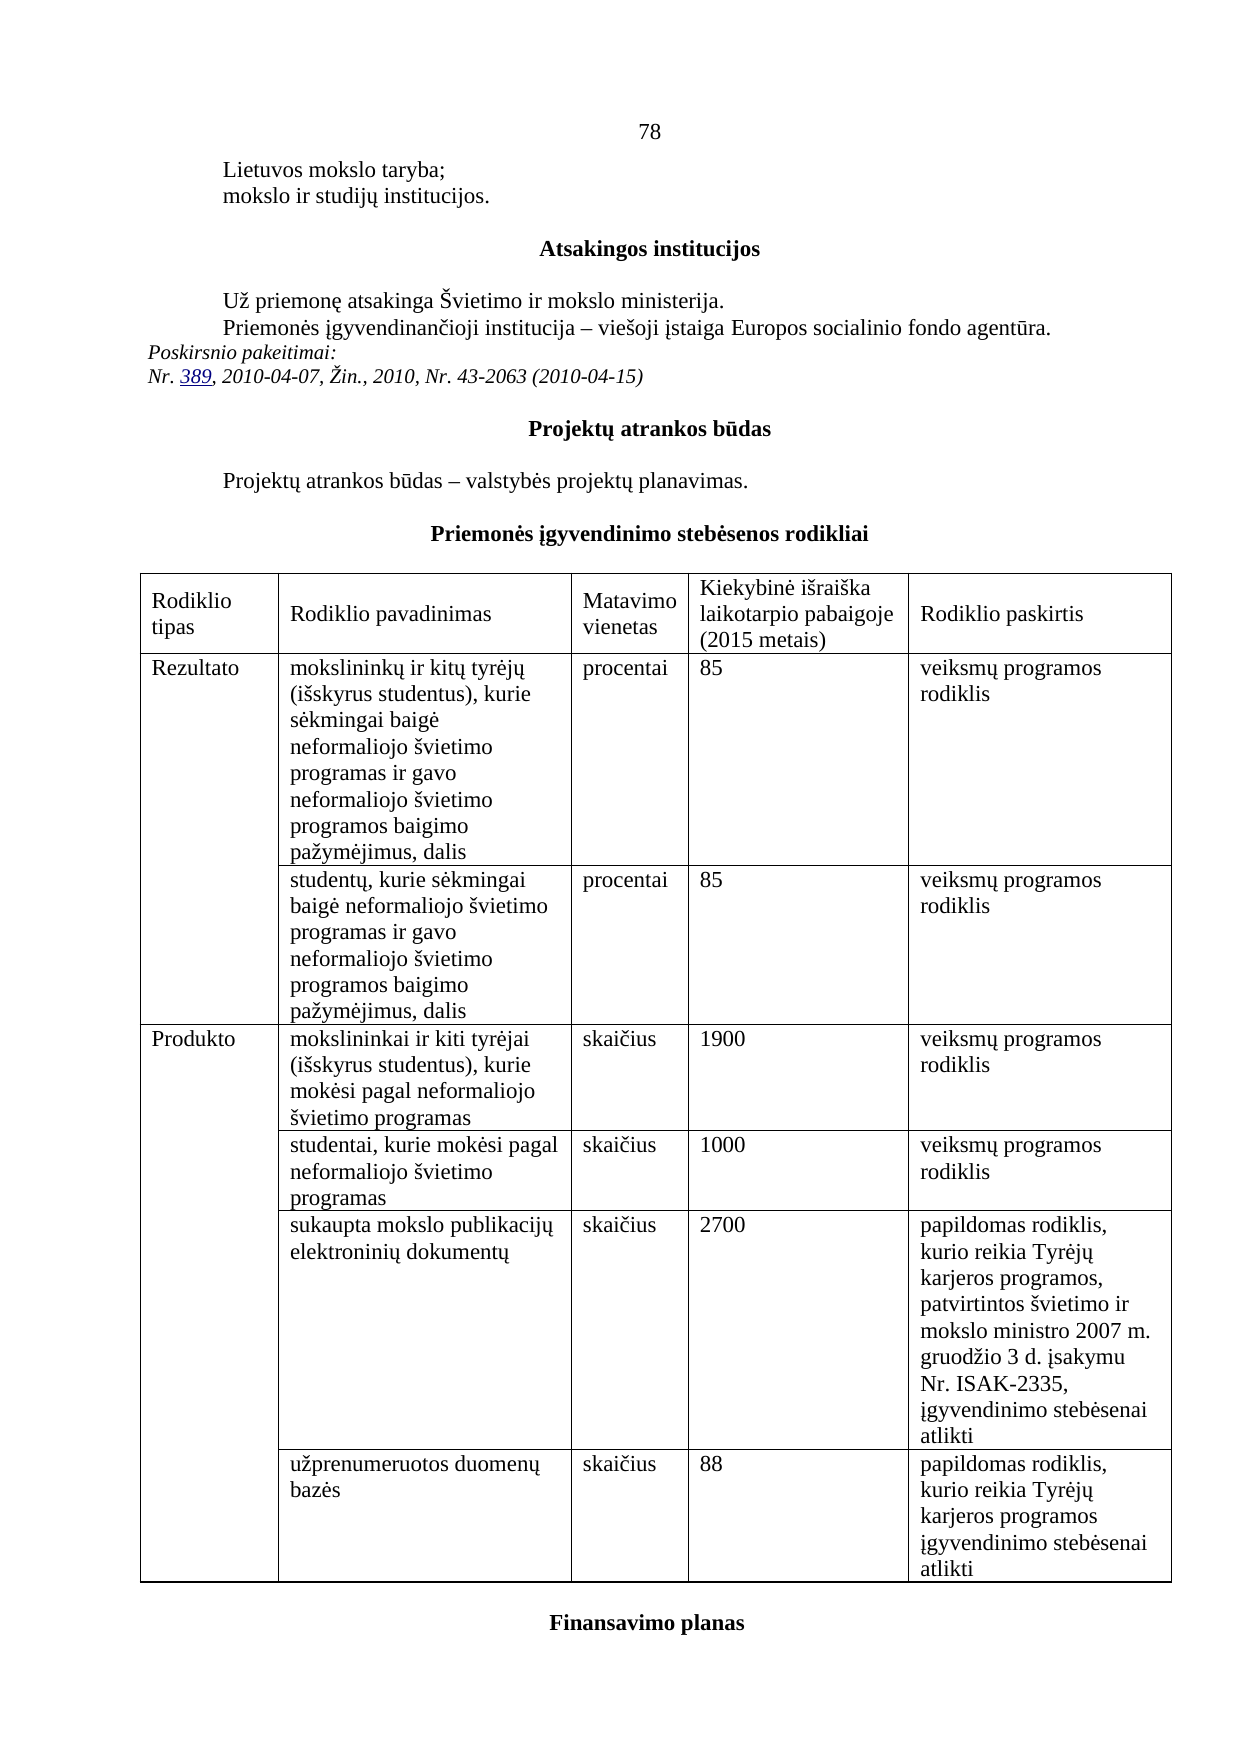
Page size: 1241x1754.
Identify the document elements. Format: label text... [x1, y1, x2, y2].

table_cell veiksmų programos rodiklis [909, 1131, 1171, 1210]
table_cell Rezultato [141, 654, 278, 1024]
text Finansavimo planas [148, 1609, 1152, 1635]
table_cell procentai [572, 866, 688, 1024]
table_header Matavimo vienetas [572, 574, 688, 653]
table_cell studentų, kurie sėkmingai baigė neformaliojo švietimo programas ir gavo neformaliojo švietimo programos baigimo pažymėjimus, dalis [279, 866, 571, 1024]
table_cell mokslininkai ir kiti tyrėjai (išskyrus studentus), kurie mokėsi pagal neformaliojo švietimo programas [279, 1025, 571, 1130]
text Lietuvos mokslo taryba; [148, 156, 1152, 182]
table_cell papildomas rodiklis, kurio reikia Tyrėjų karjeros programos įgyvendinimo stebėsenai atlikti [909, 1450, 1171, 1581]
table_cell papildomas rodiklis, kurio reikia Tyrėjų karjeros programos, patvirtintos švietimo ir mokslo ministro 2007 m. gruodžio 3 d. įsakymu Nr. ISAK-2335, įgyvendinimo stebėsenai atlikti [909, 1211, 1171, 1449]
table_cell 2700 [689, 1211, 908, 1449]
text Nr. 389, 2010-04-07, Žin., 2010, Nr. 43-2063 (2010-04-15) [148, 364, 1152, 388]
table_cell 88 [689, 1450, 908, 1581]
table_header Rodiklio pavadinimas [279, 574, 571, 653]
table_cell studentai, kurie mokėsi pagal neformaliojo švietimo programas [279, 1131, 571, 1210]
table_cell procentai [572, 654, 688, 865]
table_cell veiksmų programos rodiklis [909, 654, 1171, 865]
text Priemonės įgyvendinančioji institucija – viešoji įstaiga Europos socialinio fondo agentūra. [148, 314, 1152, 340]
table_cell 85 [689, 866, 908, 1024]
table_cell veiksmų programos rodiklis [909, 866, 1171, 1024]
table_cell skaičius [572, 1131, 688, 1210]
text mokslo ir studijų institucijos. [148, 182, 1152, 208]
text Už priemonę atsakinga Švietimo ir mokslo ministerija. [148, 287, 1152, 314]
table_cell skaičius [572, 1211, 688, 1449]
table_header Rodiklio tipas [141, 574, 278, 653]
table_cell 85 [689, 654, 908, 865]
text Poskirsnio pakeitimai: [148, 340, 1152, 364]
table_cell mokslininkų ir kitų tyrėjų (išskyrus studentus), kurie sėkmingai baigė neformaliojo švietimo programas ir gavo neformaliojo švietimo programos baigimo pažymėjimus, dalis [279, 654, 571, 865]
text Projektų atrankos būdas – valstybės projektų planavimas. [148, 467, 1152, 494]
table_cell skaičius [572, 1450, 688, 1581]
table_cell sukaupta mokslo publikacijų elektroninių dokumentų [279, 1211, 571, 1449]
table_cell užprenumeruotos duomenų bazės [279, 1450, 571, 1581]
text Priemonės įgyvendinimo stebėsenos rodikliai [148, 520, 1152, 546]
text Projektų atrankos būdas [148, 414, 1152, 441]
table_cell 1000 [689, 1131, 908, 1210]
table_header Rodiklio paskirtis [909, 574, 1171, 653]
table_header Kiekybinė išraiška laikotarpio pabaigoje (2015 metais) [689, 574, 908, 653]
table_cell 1900 [689, 1025, 908, 1130]
table_cell veiksmų programos rodiklis [909, 1025, 1171, 1130]
table_cell Produkto [141, 1025, 278, 1581]
table_cell skaičius [572, 1025, 688, 1130]
text Atsakingos institucijos [148, 235, 1152, 261]
